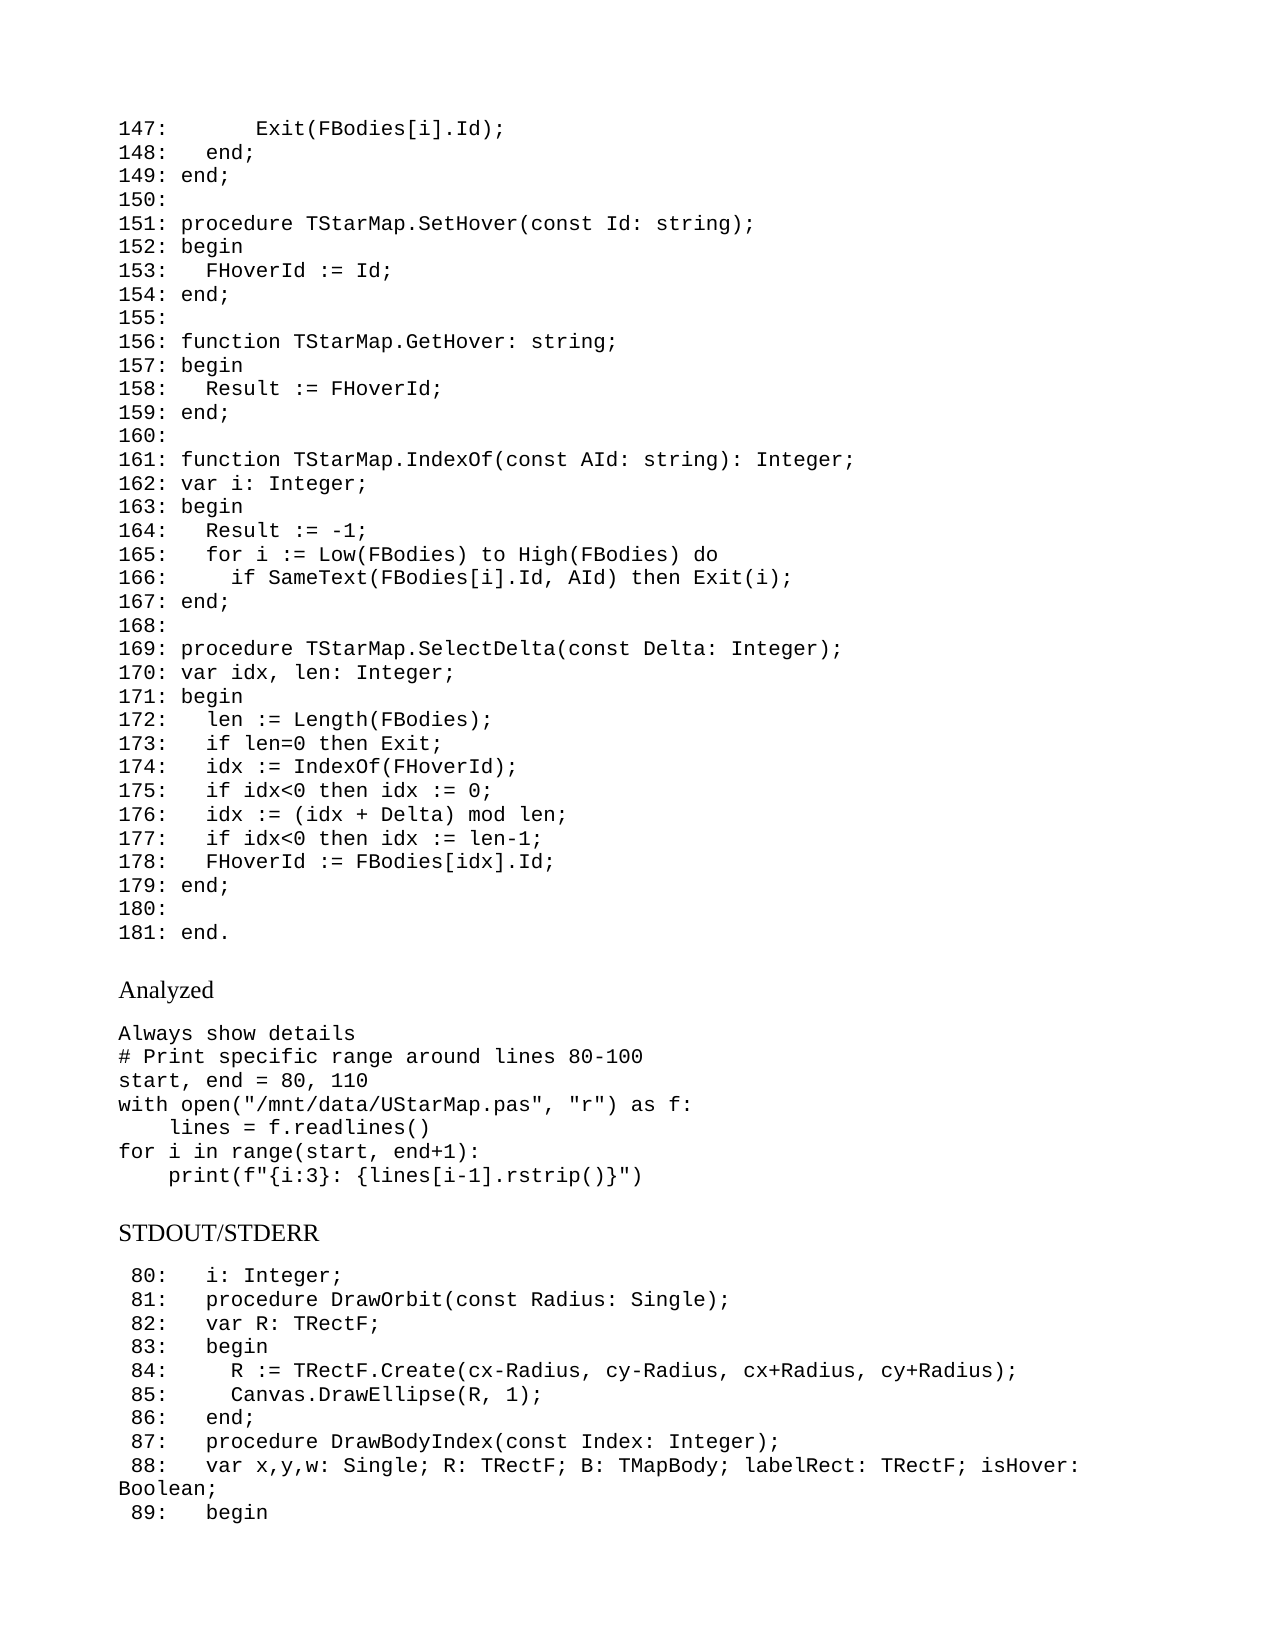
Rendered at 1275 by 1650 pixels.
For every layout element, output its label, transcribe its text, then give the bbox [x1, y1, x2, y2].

text 152: begin [118, 236, 1157, 260]
text STDOUT/STDERR [118, 1218, 1157, 1247]
text 166: if SameText(FBodies[i].Id, AId) then Exit(i); [118, 567, 1157, 591]
text 178: FHoverId := FBodies[idx].Id; [118, 851, 1157, 875]
text 148: end; [118, 142, 1157, 165]
text for i in range(start, end+1): [118, 1141, 1157, 1165]
text 89: begin [118, 1502, 1157, 1526]
text 167: end; [118, 591, 1157, 615]
text 172: len := Length(FBodies); [118, 709, 1157, 733]
text 173: if len=0 then Exit; [118, 733, 1157, 757]
text with open("/mnt/data/UStarMap.pas", "r") as f: [118, 1094, 1157, 1117]
text 179: end; [118, 875, 1157, 898]
text 84: R := TRectF.Create(cx-Radius, cy-Radius, cx+Radius, cy+Radius); [118, 1360, 1157, 1384]
text 165: for i := Low(FBodies) to High(FBodies) do [118, 544, 1157, 567]
text print(f"{i:3}: {lines[i-1].rstrip()}") [118, 1165, 1157, 1188]
text 181: end. [118, 922, 1157, 946]
text 163: begin [118, 496, 1157, 520]
text 177: if idx<0 then idx := len-1; [118, 827, 1157, 851]
text 153: FHoverId := Id; [118, 260, 1157, 284]
text 86: end; [118, 1407, 1157, 1431]
text 161: function TStarMap.IndexOf(const AId: string): Integer; [118, 449, 1157, 473]
text 88: var x,y,w: Single; R: TRectF; B: TMapBody; labelRect: TRectF; isHover: Boolean; [118, 1454, 1157, 1502]
text 83: begin [118, 1336, 1157, 1360]
text 169: procedure TStarMap.SelectDelta(const Delta: Integer); [118, 638, 1157, 662]
text 171: begin [118, 686, 1157, 709]
text 147: Exit(FBodies[i].Id); [118, 118, 1157, 142]
text 158: Result := FHoverId; [118, 378, 1157, 402]
text 154: end; [118, 284, 1157, 307]
text 156: function TStarMap.GetHover: string; [118, 331, 1157, 354]
text 155: [118, 307, 1157, 331]
text 85: Canvas.DrawEllipse(R, 1); [118, 1384, 1157, 1407]
text start, end = 80, 110 [118, 1070, 1157, 1094]
text 159: end; [118, 402, 1157, 426]
text Analyzed [118, 975, 1157, 1004]
text 82: var R: TRectF; [118, 1313, 1157, 1336]
text 157: begin [118, 354, 1157, 378]
text 87: procedure DrawBodyIndex(const Index: Integer); [118, 1431, 1157, 1454]
text 81: procedure DrawOrbit(const Radius: Single); [118, 1289, 1157, 1313]
text Always show details [118, 1023, 1157, 1046]
text 150: [118, 189, 1157, 213]
text 151: procedure TStarMap.SetHover(const Id: string); [118, 213, 1157, 236]
text lines = f.readlines() [118, 1117, 1157, 1141]
text 160: [118, 426, 1157, 449]
text 168: [118, 615, 1157, 638]
text 149: end; [118, 165, 1157, 189]
text # Print specific range around lines 80-100 [118, 1046, 1157, 1070]
text 170: var idx, len: Integer; [118, 662, 1157, 686]
text 174: idx := IndexOf(FHoverId); [118, 757, 1157, 780]
text 162: var i: Integer; [118, 473, 1157, 496]
text 176: idx := (idx + Delta) mod len; [118, 804, 1157, 827]
text 180: [118, 898, 1157, 922]
text 164: Result := -1; [118, 520, 1157, 544]
text 175: if idx<0 then idx := 0; [118, 780, 1157, 804]
text 80: i: Integer; [118, 1265, 1157, 1289]
